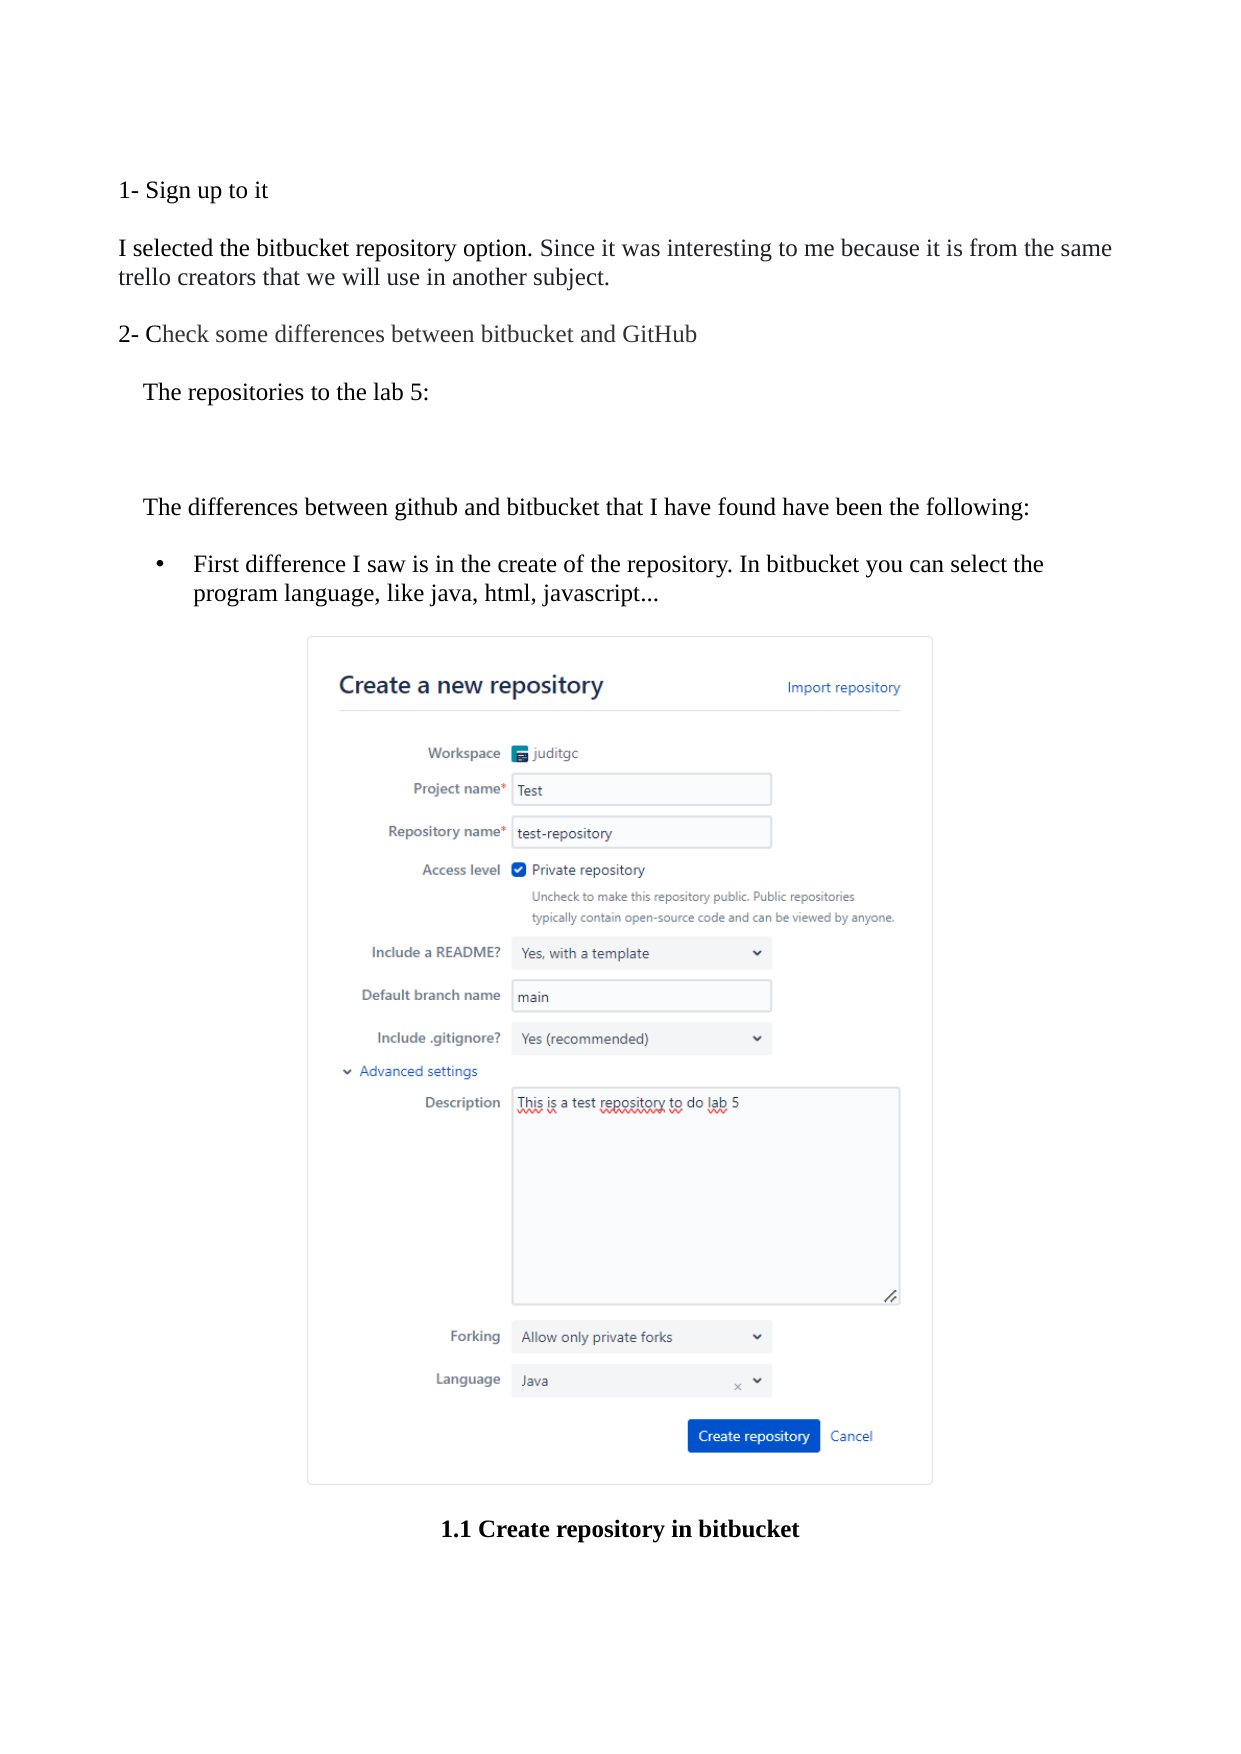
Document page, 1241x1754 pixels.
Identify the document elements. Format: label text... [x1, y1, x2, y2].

list First difference I saw is in the create of the repository. In bitbucket you can select the program language, like java, html, javascript... [156, 549, 1122, 607]
picture [306, 635, 934, 1486]
text The differences between github and bitbucket that I have found have been the following: [118, 492, 1122, 521]
text 1.1 Create repository in bitbucket [118, 1514, 1122, 1543]
text The repositories to the lab 5: [118, 377, 1122, 406]
text I selected the bitbucket repository option. Since it was interesting to me because it is from the same trello creators that we will use in another subject. [118, 233, 1122, 291]
text 1- Sign up to it [118, 176, 1122, 204]
text 2- Check some differences between bitbucket and GitHub [118, 319, 1122, 348]
